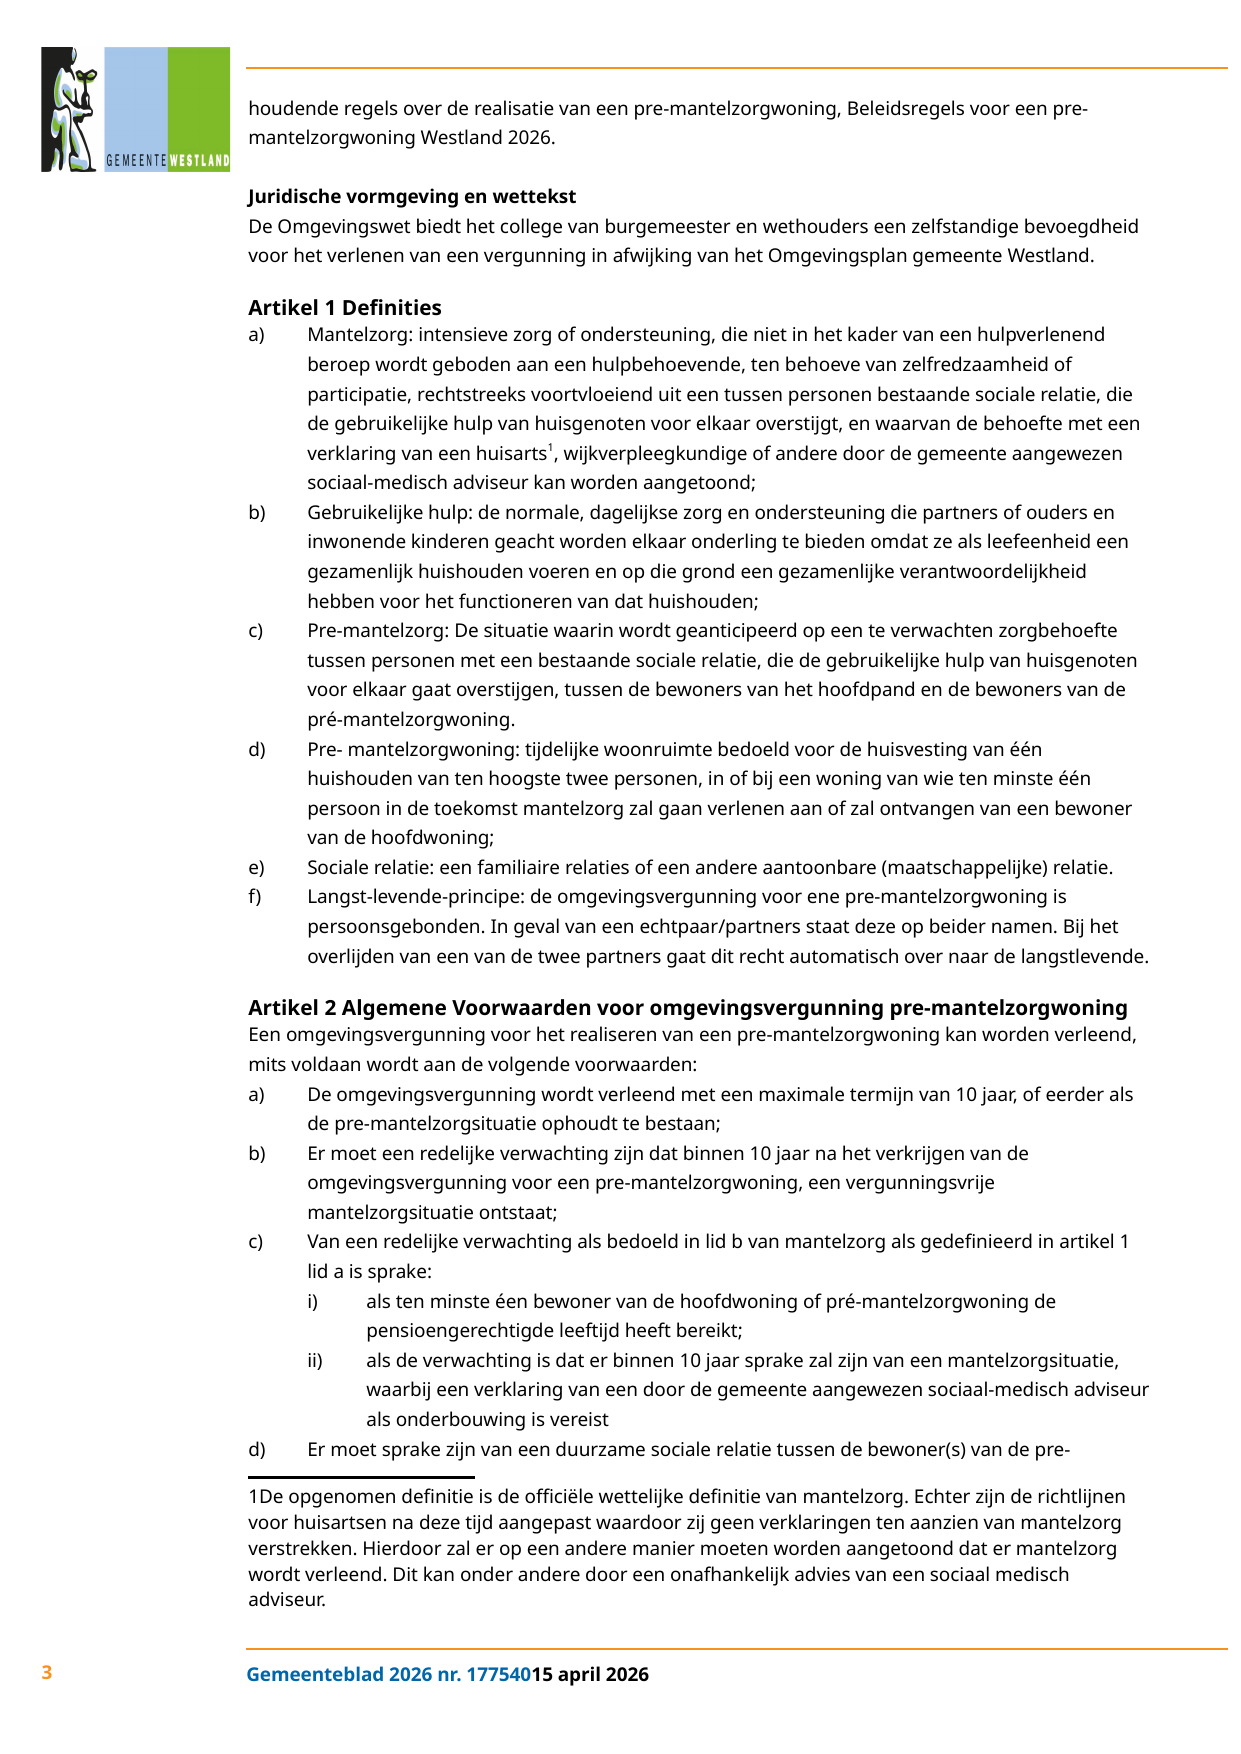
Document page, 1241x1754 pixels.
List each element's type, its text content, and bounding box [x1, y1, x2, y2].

list Langst-levende-principe: de omgevingsvergunning voor ene pre-mantelzorgwoning is persoonsgebonden. In geval van een echtpaar/partners staat deze op beider namen. Bij het overlijden van een van de twee partners gaat dit recht automatisch over naar de langstlevende. [248, 884, 1152, 968]
list Sociale relatie: een familiaire relaties of een andere aantoonbare (maatschappelijke) relatie. [248, 854, 1152, 880]
list Van een redelijke verwachting als bedoeld in lid b van mantelzorg als gedefinieerd in artikel 1 lid a is sprake: [248, 1229, 1152, 1284]
list Er moet sprake zijn van een duurzame sociale relatie tussen de bewoner(s) van de pre- [248, 1436, 1152, 1462]
text Artikel 1 Definities [248, 293, 1152, 322]
list Er moet een redelijke verwachting zijn dat binnen 10 jaar na het verkrijgen van de omgevingsvergunning voor een pre-mantelzorgwoning, een vergunningsvrije mantelzorgsituatie ontstaat; [248, 1140, 1152, 1225]
text De Omgevingswet biedt het college van burgemeester en wethouders een zelfstandige bevoegdheid voor het verlenen van een vergunning in afwijking van het Omgevingsplan gemeente Westland. [248, 213, 1152, 268]
list Pre-mantelzorg: De situatie waarin wordt geanticipeerd op een te verwachten zorgbehoefte tussen personen met een bestaande sociale relatie, die de gebruikelijke hulp van huisgenoten voor elkaar gaat overstijgen, tussen de bewoners van het hoofdpand en de bewoners van de pré-mantelzorgwoning. [248, 617, 1152, 732]
list De omgevingsvergunning wordt verleend met een maximale termijn van 10 jaar, of eerder als de pre-mantelzorgsituatie ophoudt te bestaan; [248, 1081, 1152, 1136]
text Een omgevingsvergunning voor het realiseren van een pre-mantelzorgwoning kan worden verleend, mits voldaan wordt aan de volgende voorwaarden: [248, 1022, 1152, 1077]
text Juridische vormgeving en wettekst [248, 183, 1152, 209]
picture [41, 47, 231, 172]
text houdende regels over de realisatie van een pre-mantelzorgwoning, Beleidsregels voor een pre-mantelzorgwoning Westland 2026. [248, 95, 1152, 150]
list De opgenomen definitie is de officiële wettelijke definitie van mantelzorg. Echter zijn de richtlijnen voor huisartsen na deze tijd aangepast waardoor zij geen verklaringen ten aanzien van mantelzorg verstrekken. Hierdoor zal er op een andere manier moeten worden aangetoond dat er mantelzorg wordt verleend. Dit kan onder andere door een onafhankelijk advies van een sociaal medisch adviseur. [248, 1483, 1152, 1612]
list als de verwachting is dat er binnen 10 jaar sprake zal zijn van een mantelzorgsituatie, waarbij een verklaring van een door de gemeente aangewezen sociaal-medisch adviseur als onderbouwing is vereist [307, 1347, 1152, 1432]
text Artikel 2 Algemene Voorwaarden voor omgevingsvergunning pre-mantelzorgwoning [248, 993, 1152, 1022]
list als ten minste éen bewoner van de hoofdwoning of pré-mantelzorgwoning de pensioengerechtigde leeftijd heeft bereikt; [307, 1288, 1152, 1343]
list Gebruikelijke hulp: de normale, dagelijkse zorg en ondersteuning die partners of ouders en inwonende kinderen geacht worden elkaar onderling te bieden omdat ze als leefeenheid een gezamenlijk huishouden voeren en op die grond een gezamenlijke verantwoordelijkheid hebben voor het functioneren van dat huishouden; [248, 499, 1152, 613]
list Mantelzorg: intensieve zorg of ondersteuning, die niet in het kader van een hulpverlenend beroep wordt geboden aan een hulpbehoevende, ten behoeve van zelfredzaamheid of participatie, rechtstreeks voortvloeiend uit een tussen personen bestaande sociale relatie, die de gebruikelijke hulp van huisgenoten voor elkaar overstijgt, en waarvan de behoefte met een verklaring van een huisarts, wijkverpleegkundige of andere door de gemeente aangewezen sociaal-medisch adviseur kan worden aangetoond; [248, 322, 1152, 495]
list Pre- mantelzorgwoning: tijdelijke woonruimte bedoeld voor de huisvesting van één huishouden van ten hoogste twee personen, in of bij een woning van wie ten minste één persoon in de toekomst mantelzorg zal gaan verlenen aan of zal ontvangen van een bewoner van de hoofdwoning; [248, 736, 1152, 850]
